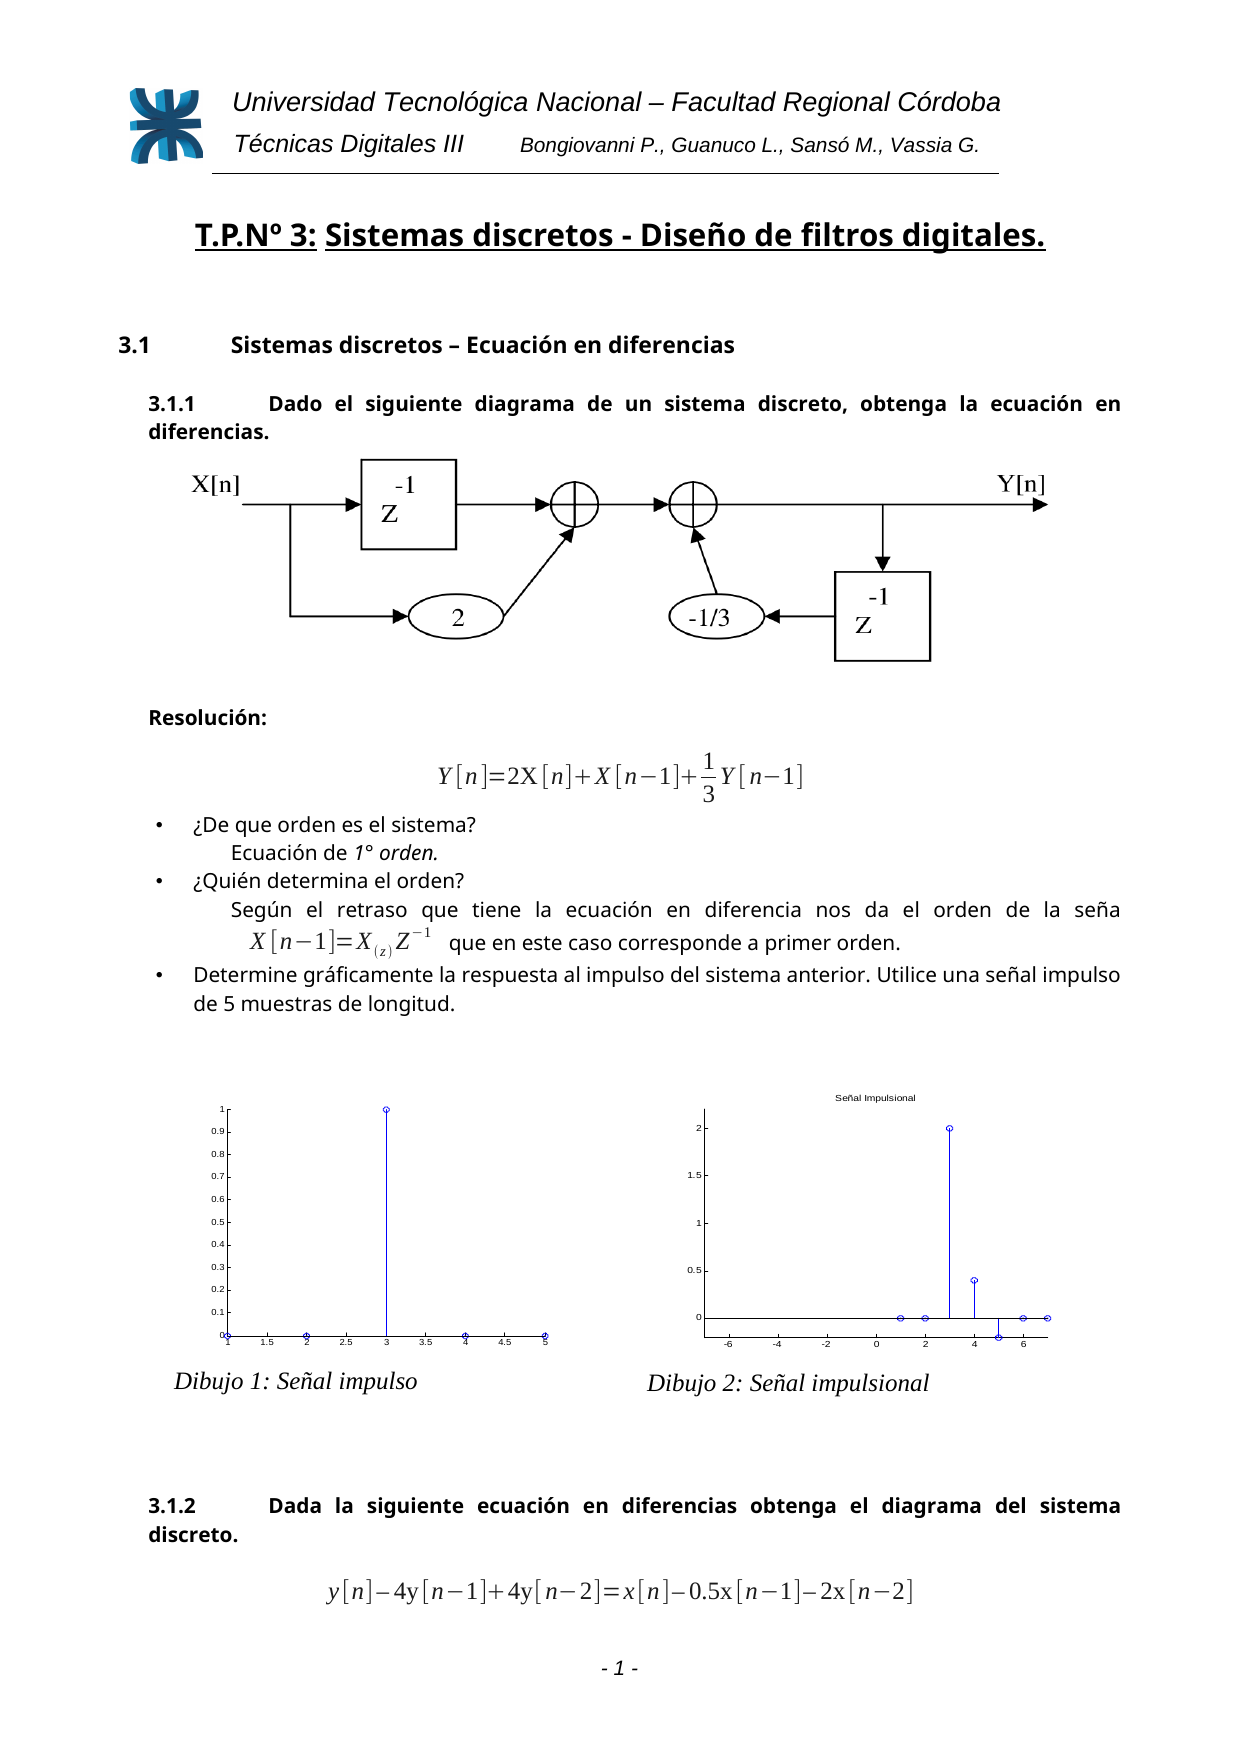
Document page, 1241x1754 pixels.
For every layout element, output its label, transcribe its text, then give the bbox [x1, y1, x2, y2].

text Resolución: [148, 703, 1122, 732]
list Sistemas discretos – Ecuación en diferencias [118, 329, 1122, 360]
text Dibujo 1: Señal impulso [174, 1088, 584, 1395]
list ¿De que orden es el sistema? [156, 732, 1122, 838]
list Ecuación de 1° orden. [193, 838, 1122, 867]
list Dado el siguiente diagrama de un sistema discreto, obtenga la ecuación en diferencias. [148, 389, 1122, 446]
picture [129, 88, 203, 164]
text Dibujo 2: Señal impulsional [647, 1088, 1089, 1397]
list Según el retraso que tiene la ecuación en diferencia nos da el orden de la señaque en este caso corresponde a primer orden. [193, 895, 1122, 960]
list Determine gráficamente la respuesta al impulso del sistema anterior. Utilice una señal impulso de 5 muestras de longitud. [156, 960, 1122, 1017]
list ¿Quién determina el orden? [156, 867, 1122, 895]
picture [187, 445, 1053, 675]
text T.P.Nº 3: Sistemas discretos - Diseño de filtros digitales. [118, 213, 1122, 255]
list Dada la siguiente ecuación en diferencias obtenga el diagrama del sistema discreto. [148, 1491, 1122, 1548]
